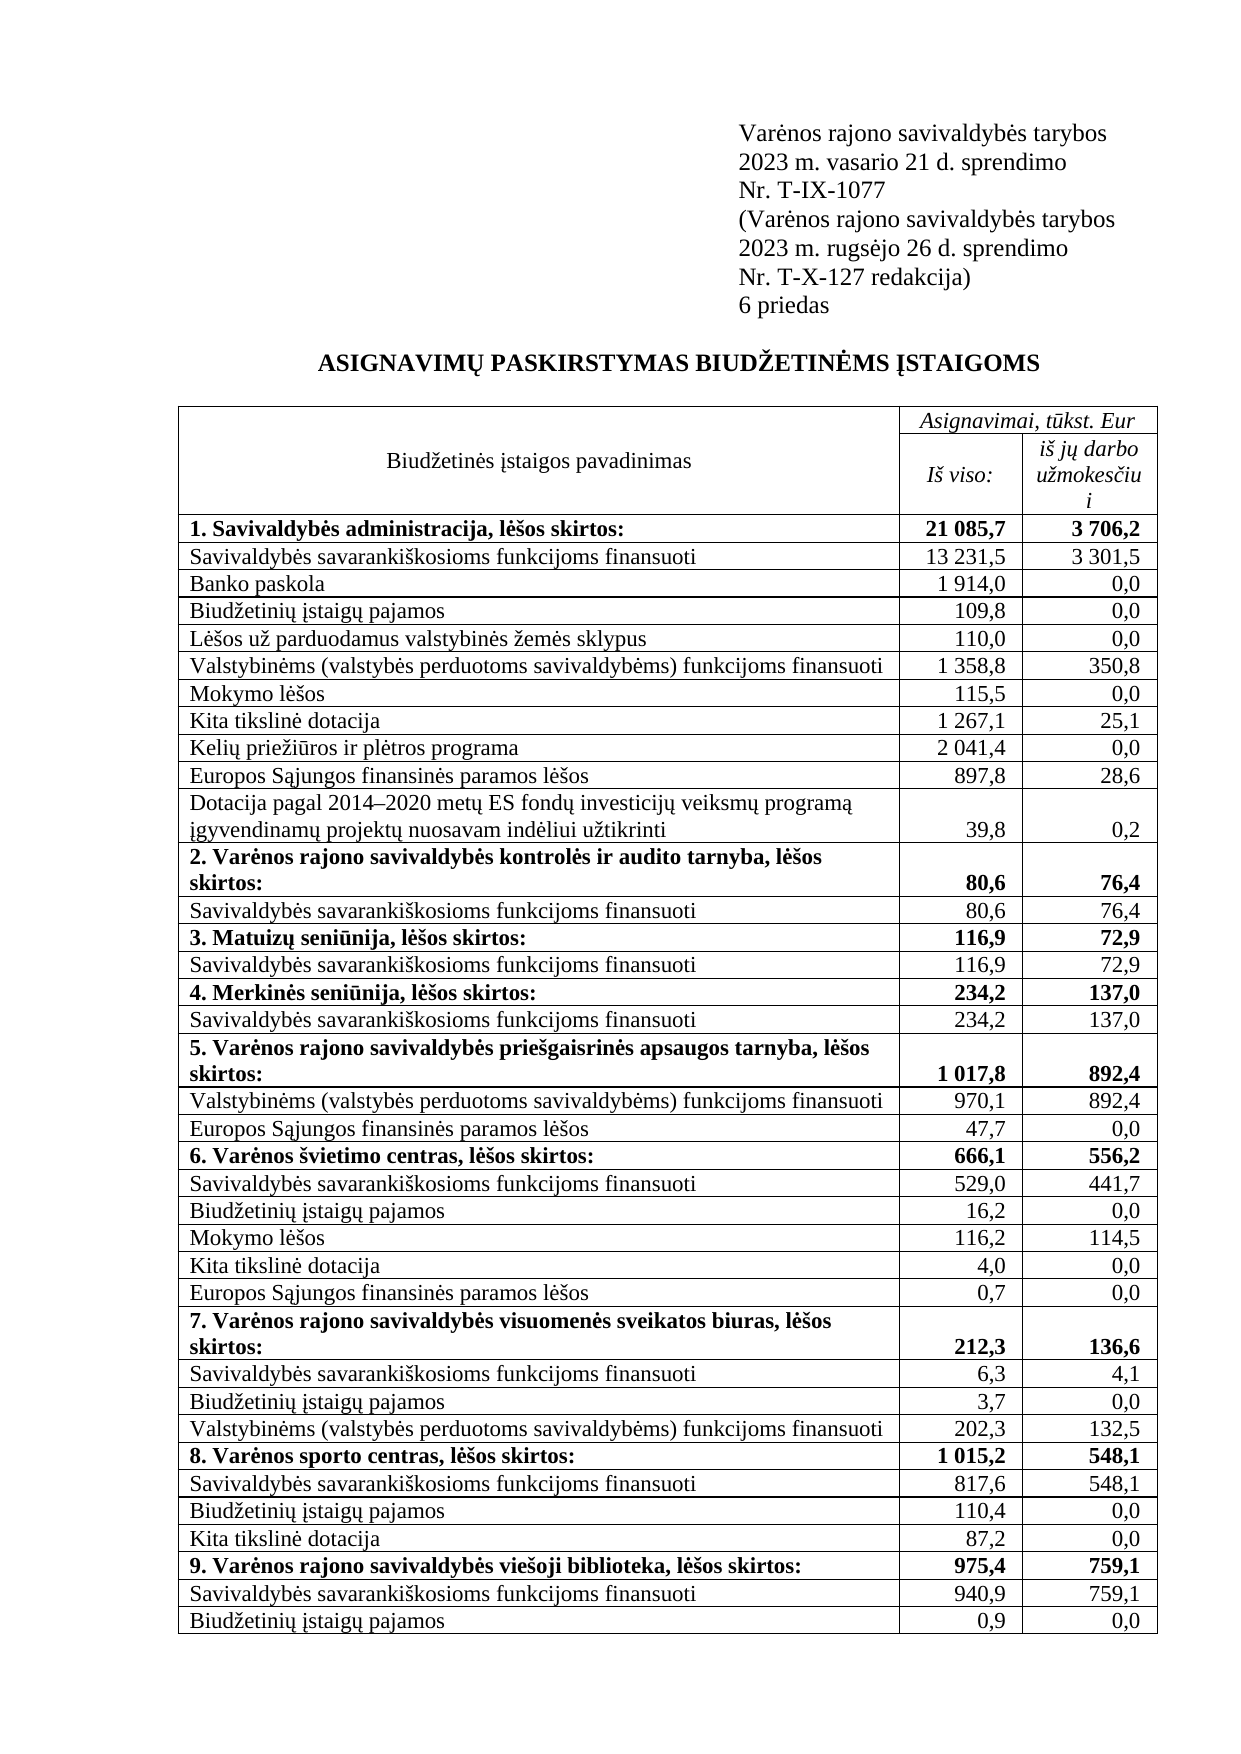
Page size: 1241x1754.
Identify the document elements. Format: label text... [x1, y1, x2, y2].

table_cell 0,0 [1023, 625, 1157, 651]
table_cell 13 231,5 [900, 543, 1022, 569]
table_cell 137,0 [1023, 1006, 1157, 1033]
table_cell 0,0 [1023, 1197, 1157, 1223]
table_cell [1158, 706, 1180, 733]
table_cell 115,5 [900, 680, 1022, 706]
table_cell [1158, 734, 1180, 761]
table_cell 80,6 [900, 897, 1022, 923]
table_cell Kita tikslinė dotacija [179, 707, 899, 733]
table_cell 0,9 [900, 1607, 1022, 1633]
table_cell Savivaldybės savarankiškosioms funkcijoms finansuoti [179, 1470, 899, 1496]
table_cell 116,2 [900, 1225, 1022, 1251]
table_cell 2 041,4 [900, 735, 1022, 761]
table_cell Valstybinėms (valstybės perduotoms savivaldybėms) funkcijoms finansuoti [179, 1088, 899, 1114]
table_cell Savivaldybės savarankiškosioms funkcijoms finansuoti [179, 1006, 899, 1033]
table_cell Savivaldybės savarankiškosioms funkcijoms finansuoti [179, 1170, 899, 1196]
table_cell [1158, 489, 1180, 514]
table_cell Biudžetinių įstaigų pajamos [179, 598, 899, 624]
table_cell 234,2 [900, 979, 1022, 1005]
table_cell 72,9 [1023, 952, 1157, 978]
table_cell Kita tikslinė dotacija [179, 1525, 899, 1551]
table_cell Europos Sąjungos finansinės paramos lėšos [179, 1279, 899, 1306]
text Varėnos rajono savivaldybės tarybos [738, 118, 1181, 147]
table_cell [1158, 761, 1180, 788]
table_cell 76,4 [1023, 897, 1157, 923]
table_cell Valstybinėms (valstybės perduotoms savivaldybėms) funkcijoms finansuoti [179, 652, 899, 679]
table_cell 8. Varėnos sporto centras, lėšos skirtos: [179, 1443, 899, 1469]
table_cell 0,0 [1023, 1252, 1157, 1278]
table_cell 1 017,8 [900, 1034, 1022, 1086]
table_cell 132,5 [1023, 1415, 1157, 1442]
table_cell [1158, 1196, 1180, 1223]
table_cell Savivaldybės savarankiškosioms funkcijoms finansuoti [179, 952, 899, 978]
table_header Biudžetinės įstaigos pavadinimas [179, 407, 899, 514]
table_cell [1158, 1114, 1180, 1141]
table_cell 3. Matuizų seniūnija, lėšos skirtos: [179, 924, 899, 951]
table_cell 0,0 [1023, 598, 1157, 624]
table_cell 76,4 [1023, 843, 1157, 896]
table_cell 529,0 [900, 1170, 1022, 1196]
table_cell 0,0 [1023, 1115, 1157, 1141]
table_cell [1158, 788, 1180, 842]
table_cell 16,2 [900, 1197, 1022, 1223]
table_cell Banko paskola [179, 570, 899, 596]
table_cell Dotacija pagal 2014–2020 metų ES fondų investicijų veiksmų programą įgyvendinamų projektų nuosavam indėliui užtikrinti [179, 789, 899, 842]
table_cell 3 706,2 [1023, 515, 1157, 542]
table_cell [1158, 542, 1180, 569]
table_cell 666,1 [900, 1142, 1022, 1169]
table_cell Biudžetinių įstaigų pajamos [179, 1607, 899, 1633]
table_cell 0,0 [1023, 735, 1157, 761]
table_cell 1 914,0 [900, 570, 1022, 596]
table_cell [1158, 1005, 1180, 1033]
table_cell 137,0 [1023, 979, 1157, 1005]
table_cell [1158, 1414, 1180, 1442]
table_cell 39,8 [900, 789, 1022, 842]
table_cell 234,2 [900, 1006, 1022, 1033]
table_cell Kelių priežiūros ir plėtros programa [179, 735, 899, 761]
table_cell Iš viso: [900, 434, 1022, 514]
table_cell 9. Varėnos rajono savivaldybės viešoji biblioteka, lėšos skirtos: [179, 1552, 899, 1578]
table_cell [1158, 514, 1180, 542]
table_cell 817,6 [900, 1470, 1022, 1496]
table_cell 3 301,5 [1023, 543, 1157, 569]
table_cell [1158, 1141, 1180, 1169]
table_cell Savivaldybės savarankiškosioms funkcijoms finansuoti [179, 1360, 899, 1387]
table_cell [1158, 1524, 1180, 1551]
table_cell [1158, 679, 1180, 706]
table_cell 116,9 [900, 924, 1022, 951]
table_cell 0,0 [1023, 1498, 1157, 1524]
table_cell [1158, 896, 1180, 923]
table_cell 759,1 [1023, 1580, 1157, 1606]
table_cell 1 015,2 [900, 1443, 1022, 1469]
table_cell Lėšos už parduodamus valstybinės žemės sklypus [179, 625, 899, 651]
table_cell 110,4 [900, 1498, 1022, 1524]
table_cell [1158, 1169, 1180, 1196]
table_cell 80,6 [900, 843, 1022, 896]
table_cell 892,4 [1023, 1034, 1157, 1086]
table_cell 970,1 [900, 1088, 1022, 1114]
table_cell 1 267,1 [900, 707, 1022, 733]
table_cell 4,1 [1023, 1360, 1157, 1387]
text 2023 m. rugsėjo 26 d. sprendimo [738, 233, 1181, 262]
table_cell 441,7 [1023, 1170, 1157, 1196]
table_cell [1158, 1387, 1180, 1414]
table_header Asignavimai, tūkst. Eur [900, 407, 1157, 433]
table_cell [1158, 651, 1180, 679]
table_cell 940,9 [900, 1580, 1022, 1606]
table_cell Europos Sąjungos finansinės paramos lėšos [179, 762, 899, 788]
table_cell [1158, 1442, 1180, 1469]
table_cell 6,3 [900, 1360, 1022, 1387]
table_cell 6. Varėnos švietimo centras, lėšos skirtos: [179, 1142, 899, 1169]
table_cell [1158, 1551, 1180, 1578]
table_cell 28,6 [1023, 762, 1157, 788]
table_cell 72,9 [1023, 924, 1157, 951]
table_cell 548,1 [1023, 1470, 1157, 1496]
table_cell Valstybinėms (valstybės perduotoms savivaldybėms) funkcijoms finansuoti [179, 1415, 899, 1442]
table_cell [1158, 1306, 1180, 1359]
table_cell 7. Varėnos rajono savivaldybės visuomenės sveikatos biuras, lėšos skirtos: [179, 1307, 899, 1359]
table_cell [1158, 1224, 1180, 1251]
table_cell 759,1 [1023, 1552, 1157, 1578]
table_cell 0,2 [1023, 789, 1157, 842]
table_cell 21 085,7 [900, 515, 1022, 542]
table_cell [1158, 842, 1180, 896]
table_cell [1158, 1033, 1180, 1086]
table_cell 556,2 [1023, 1142, 1157, 1169]
table_cell iš jų darbo užmokesčiui [1023, 434, 1157, 514]
table_cell 25,1 [1023, 707, 1157, 733]
table_cell [1158, 1606, 1180, 1633]
table_header [1158, 406, 1180, 433]
table_cell 47,7 [900, 1115, 1022, 1141]
table_cell 0,7 [900, 1279, 1022, 1306]
text ASIGNAVIMŲ PASKIRSTYMAS BIUDŽETINĖMS ĮSTAIGOMS [177, 348, 1181, 377]
table_cell 202,3 [900, 1415, 1022, 1442]
table_cell 4. Merkinės seniūnija, lėšos skirtos: [179, 979, 899, 1005]
table_cell Savivaldybės savarankiškosioms funkcijoms finansuoti [179, 543, 899, 569]
table_cell 3,7 [900, 1388, 1022, 1414]
text Nr. T-X-127 redakcija) [738, 262, 1181, 291]
table_cell [1158, 1496, 1180, 1524]
table_cell 109,8 [900, 598, 1022, 624]
table_cell [1158, 978, 1180, 1005]
table_cell 136,6 [1023, 1307, 1157, 1359]
table_cell 892,4 [1023, 1088, 1157, 1114]
table_cell [1158, 433, 1180, 462]
table_cell 897,8 [900, 762, 1022, 788]
table_cell 0,0 [1023, 1607, 1157, 1633]
table_cell Biudžetinių įstaigų pajamos [179, 1388, 899, 1414]
table_cell [1158, 1278, 1180, 1306]
table_cell Savivaldybės savarankiškosioms funkcijoms finansuoti [179, 897, 899, 923]
table_cell [1158, 569, 1180, 596]
table_cell 116,9 [900, 952, 1022, 978]
table_cell [1158, 596, 1180, 624]
text 6 priedas [738, 291, 1181, 319]
table_cell [1158, 923, 1180, 951]
table_cell Kita tikslinė dotacija [179, 1252, 899, 1278]
table_cell 2. Varėnos rajono savivaldybės kontrolės ir audito tarnyba, lėšos skirtos: [179, 843, 899, 896]
table_cell [1158, 1469, 1180, 1496]
table_cell 0,0 [1023, 570, 1157, 596]
table_cell 975,4 [900, 1552, 1022, 1578]
table_cell [1158, 462, 1180, 489]
text (Varėnos rajono savivaldybės tarybos [738, 204, 1181, 233]
table_cell [1158, 1251, 1180, 1278]
table_cell [1158, 951, 1180, 978]
table_cell 114,5 [1023, 1225, 1157, 1251]
table_cell 0,0 [1023, 1525, 1157, 1551]
table_cell [1158, 1086, 1180, 1114]
table_cell 110,0 [900, 625, 1022, 651]
table_cell Mokymo lėšos [179, 680, 899, 706]
table_cell 87,2 [900, 1525, 1022, 1551]
text 2023 m. vasario 21 d. sprendimo [738, 147, 1181, 176]
table_cell 548,1 [1023, 1443, 1157, 1469]
table_cell 1 358,8 [900, 652, 1022, 679]
table_cell 212,3 [900, 1307, 1022, 1359]
table_cell 350,8 [1023, 652, 1157, 679]
table_cell 0,0 [1023, 680, 1157, 706]
table_cell 4,0 [900, 1252, 1022, 1278]
table_cell [1158, 1579, 1180, 1606]
table_cell [1158, 1359, 1180, 1387]
table_cell 0,0 [1023, 1388, 1157, 1414]
table_cell [1158, 624, 1180, 651]
text Nr. T-IX-1077 [738, 176, 1181, 204]
table_cell Biudžetinių įstaigų pajamos [179, 1498, 899, 1524]
table_cell Europos Sąjungos finansinės paramos lėšos [179, 1115, 899, 1141]
table_cell Savivaldybės savarankiškosioms funkcijoms finansuoti [179, 1580, 899, 1606]
table_cell 5. Varėnos rajono savivaldybės priešgaisrinės apsaugos tarnyba, lėšos skirtos: [179, 1034, 899, 1086]
table_cell 0,0 [1023, 1279, 1157, 1306]
table_cell 1. Savivaldybės administracija, lėšos skirtos: [179, 515, 899, 542]
table_cell Biudžetinių įstaigų pajamos [179, 1197, 899, 1223]
table_cell Mokymo lėšos [179, 1225, 899, 1251]
